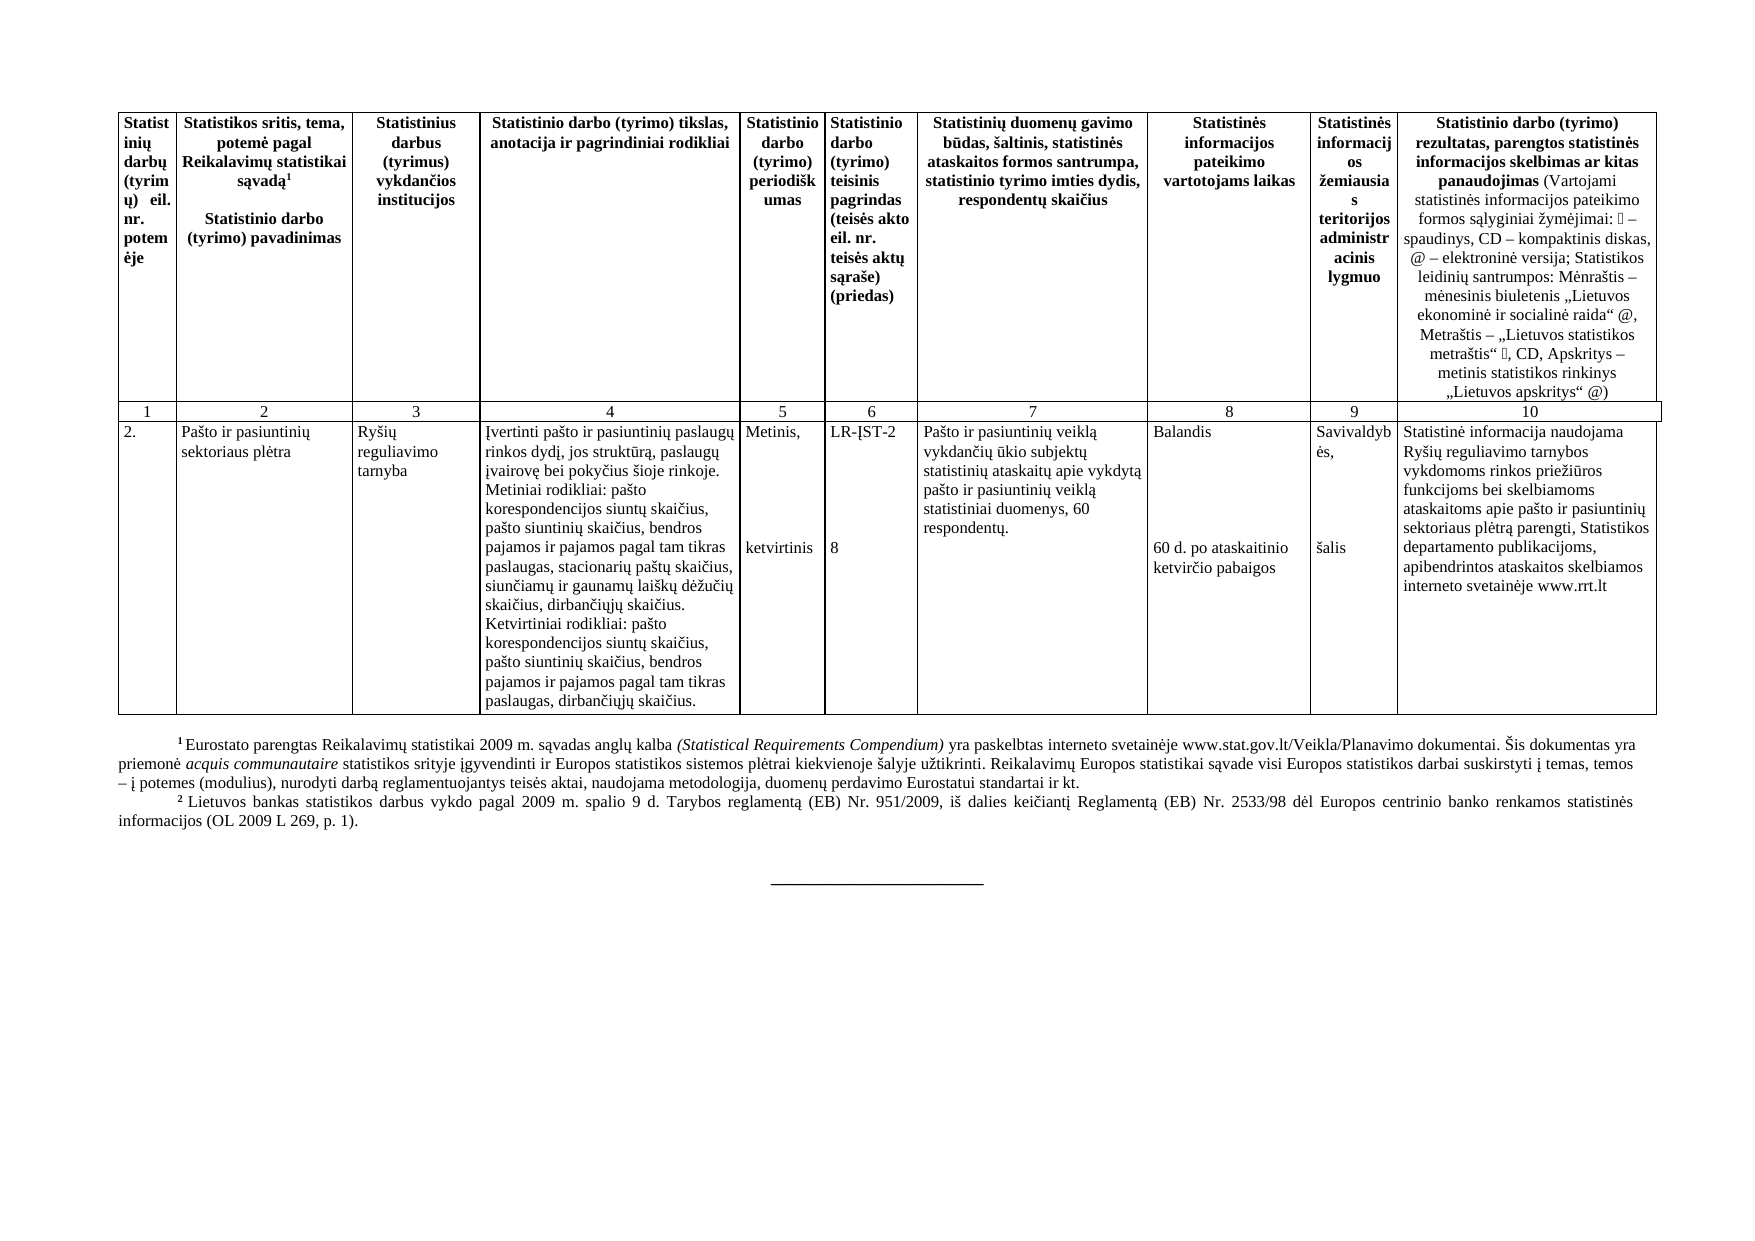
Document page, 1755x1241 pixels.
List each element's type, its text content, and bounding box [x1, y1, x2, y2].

table_cell Statistinė informacija naudojama Ryšių reguliavimo tarnybos vykdomoms rinkos priežiūros funkcijoms bei skelbiamoms ataskaitoms apie pašto ir pasiuntinių sektoriaus plėtrą parengti, Statistikos departamento publikacijoms, apibendrintos ataskaitos skelbiamos interneto svetainėje www.rrt.lt [1398, 422, 1656, 714]
table_header Statistinių darbų (tyrimų) eil. nr. potemėje [119, 113, 176, 401]
table_cell [918, 537, 1147, 714]
table_cell ketvirtinis [741, 537, 824, 714]
table_cell 3 [353, 402, 479, 421]
table_cell Pašto ir pasiuntinių veiklą vykdančių ūkio subjektų statistinių ataskaitų apie vykdytą pašto ir pasiuntinių veiklą statistiniai duomenys, 60 respondentų. [918, 422, 1147, 537]
table_cell 9 [1311, 402, 1397, 421]
text 2 Lietuvos bankas statistikos darbus vykdo pagal 2009 m. spalio 9 d. Tarybos reglamentą (EB) Nr. 951/2009, iš dalies keičiantį Reglamentą (EB) Nr. 2533/98 dėl Europos centrinio banko renkamos statistinės informacijos (OL 2009 L 269, p. 1). [118, 792, 1636, 830]
table_header Statistinės informacijos žemiausias teritorijos administracinis lygmuo [1311, 113, 1397, 401]
table_cell Pašto ir pasiuntinių sektoriaus plėtra [177, 422, 352, 714]
table_header Statistinio darbo (tyrimo) periodiškumas [741, 113, 824, 401]
table_cell 1 [119, 402, 176, 421]
table_header Statistinio darbo (tyrimo) tikslas, anotacija ir pagrindiniai rodikliai [481, 113, 739, 401]
table_cell [1657, 537, 1662, 714]
table_header Statistinio darbo (tyrimo) rezultatas, parengtos statistinės informacijos skelbimas ar kitas panaudojimas (Vartojami statistinės informacijos pateikimo formos sąlyginiai žymėjimai:  – spaudinys, CD – kompaktinis diskas, @ – elektroninė versija; Statistikos leidinių santrumpos: Mėnraštis – mėnesinis biuletenis „Lietuvos ekonominė ir socialinė raida“ @, Metraštis – „Lietuvos statistikos metraštis“ , CD, Apskritys – metinis statistikos rinkinys „Lietuvos apskritys“ @) [1398, 113, 1656, 401]
table_cell 7 [918, 402, 1147, 421]
table_cell šalis [1311, 537, 1397, 714]
table_header Statistikos sritis, tema, potemė pagal Reikalavimų statistikai sąvadą1 Statistinio darbo (tyrimo) pavadinimas [177, 113, 352, 401]
table_header [1657, 112, 1662, 401]
table_cell 5 [741, 402, 824, 421]
table_cell 8 [1148, 402, 1310, 421]
table_header Statistinių duomenų gavimo būdas, šaltinis, statistinės ataskaitos formos santrumpa, statistinio tyrimo imties dydis, respondentų skaičius [918, 113, 1147, 401]
table_cell Savivaldybės, [1311, 422, 1397, 537]
table_cell LR-ĮST-2 [826, 422, 917, 537]
table_cell 8 [826, 537, 917, 714]
table_cell 6 [826, 402, 917, 421]
table_cell Ryšių reguliavimo tarnyba [353, 422, 479, 714]
table_cell Metinis, [741, 422, 824, 537]
table_cell 4 [481, 402, 739, 421]
table_cell 10 [1398, 402, 1661, 421]
table_cell Įvertinti pašto ir pasiuntinių paslaugų rinkos dydį, jos struktūrą, paslaugų įvairovę bei pokyčius šioje rinkoje. Metiniai rodikliai: pašto korespondencijos siuntų skaičius, pašto siuntinių skaičius, bendros pajamos ir pajamos pagal tam tikras paslaugas, stacionarių paštų skaičius, siunčiamų ir gaunamų laiškų dėžučių skaičius, dirbančiųjų skaičius. Ketvirtiniai rodikliai: pašto korespondencijos siuntų skaičius, pašto siuntinių skaičius, bendros pajamos ir pajamos pagal tam tikras paslaugas, dirbančiųjų skaičius. [481, 422, 739, 714]
table_cell Balandis [1148, 422, 1310, 537]
table_header Statistinio darbo (tyrimo) teisinis pagrindas (teisės akto eil. nr. teisės aktų sąraše) (priedas) [826, 113, 917, 401]
table_cell 2. [119, 422, 176, 714]
table_header Statistinės informacijos pateikimo vartotojams laikas [1148, 113, 1310, 401]
table_cell [1657, 422, 1662, 537]
text _________________ [118, 859, 1636, 888]
text 1 Eurostato parengtas Reikalavimų statistikai 2009 m. sąvadas anglų kalba (Statistical Requirements Compendium) yra paskelbtas interneto svetainėje www.stat.gov.lt/Veikla/Planavimo dokumentai. Šis dokumentas yra priemonė acquis communautaire statistikos srityje įgyvendinti ir Europos statistikos sistemos plėtrai kiekvienoje šalyje užtikrinti. Reikalavimų Europos statistikai sąvade visi Europos statistikos darbai suskirstyti į temas, temos – į potemes (modulius), nurodyti darbą reglamentuojantys teisės aktai, naudojama metodologija, duomenų perdavimo Eurostatui standartai ir kt. [118, 734, 1636, 792]
table_cell 60 d. po ataskaitinio ketvirčio pabaigos [1148, 537, 1310, 714]
table_header Statistinius darbus (tyrimus) vykdančios institucijos [353, 113, 479, 401]
table_cell 2 [177, 402, 352, 421]
